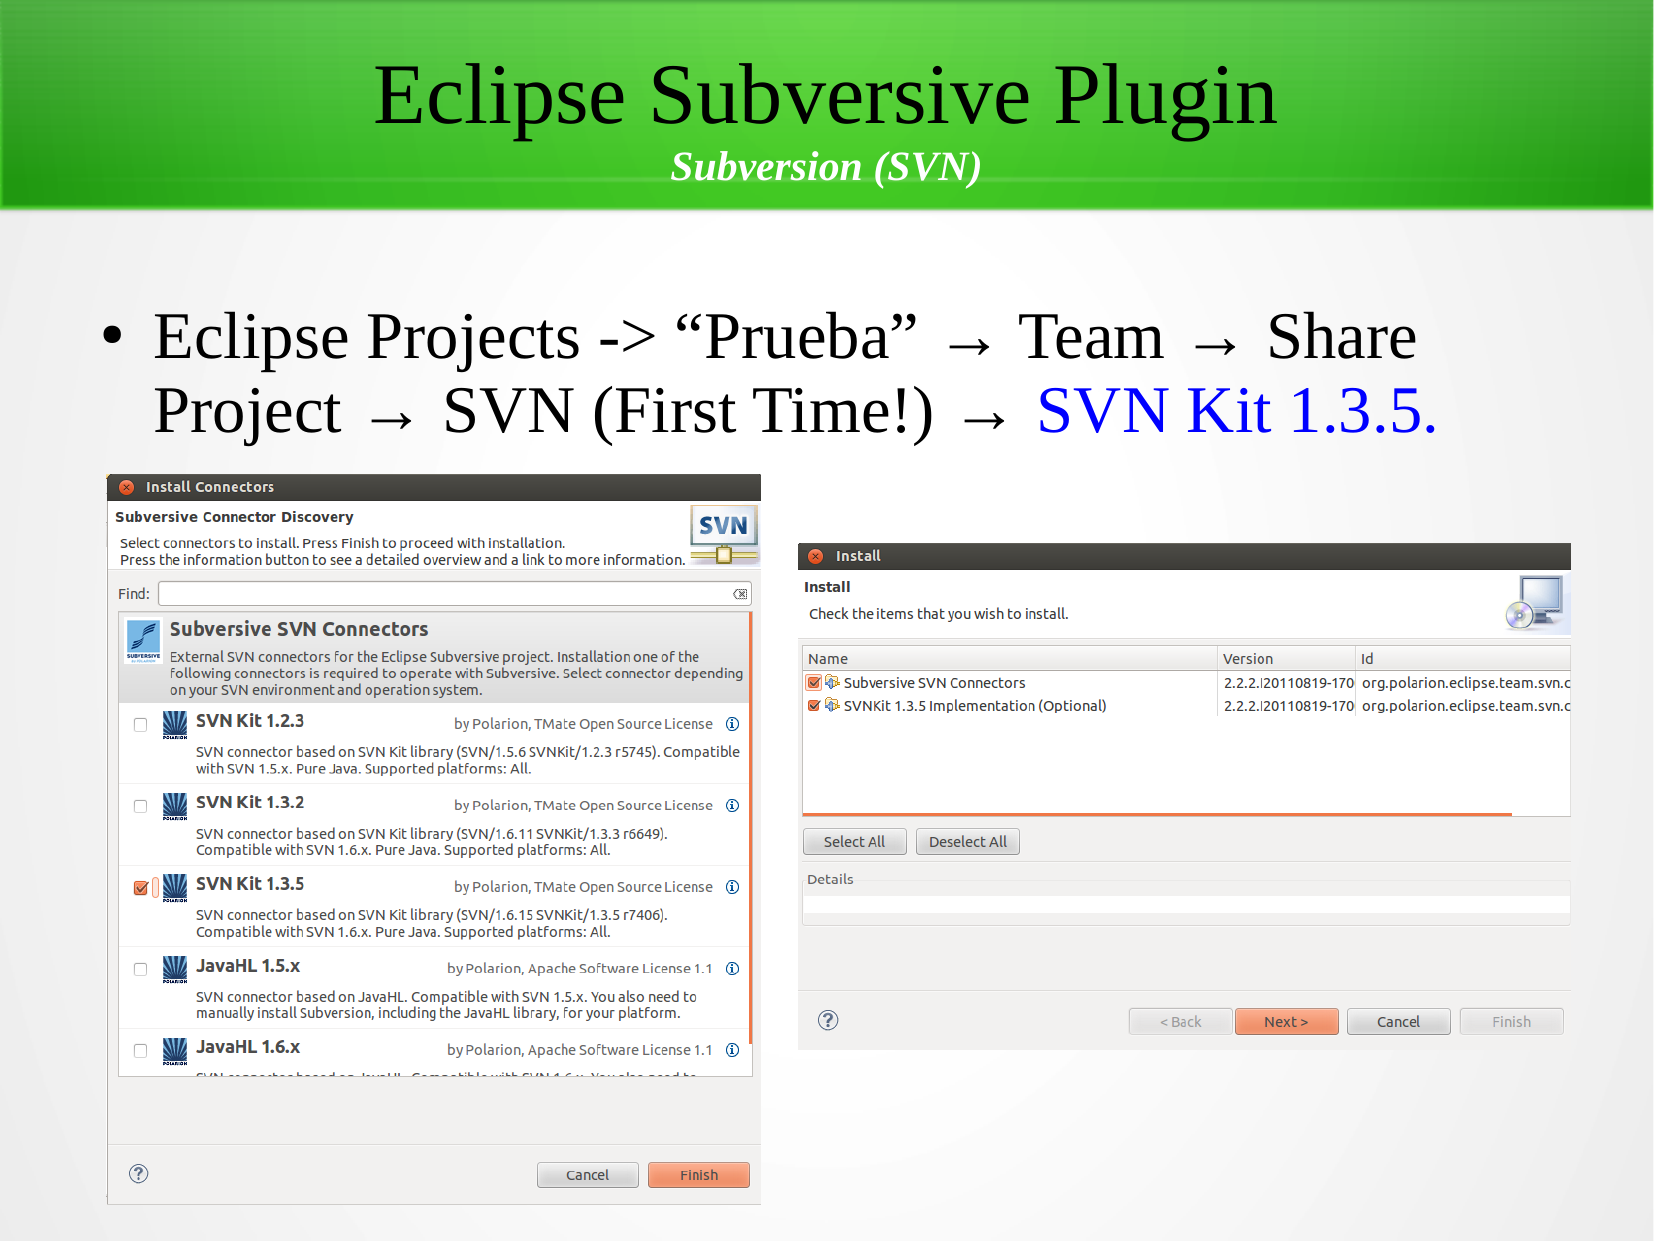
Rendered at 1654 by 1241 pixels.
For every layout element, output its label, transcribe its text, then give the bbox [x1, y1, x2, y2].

list Eclipse Projects -> “Prueba” → Team → Share Project → SVN (First Time!) → SVN Kit 1.3.5. [82, 299, 1571, 485]
picture [0, 0, 1654, 1241]
title Eclipse Subversive Plugin Subversion (SVN) [82, 46, 1571, 190]
